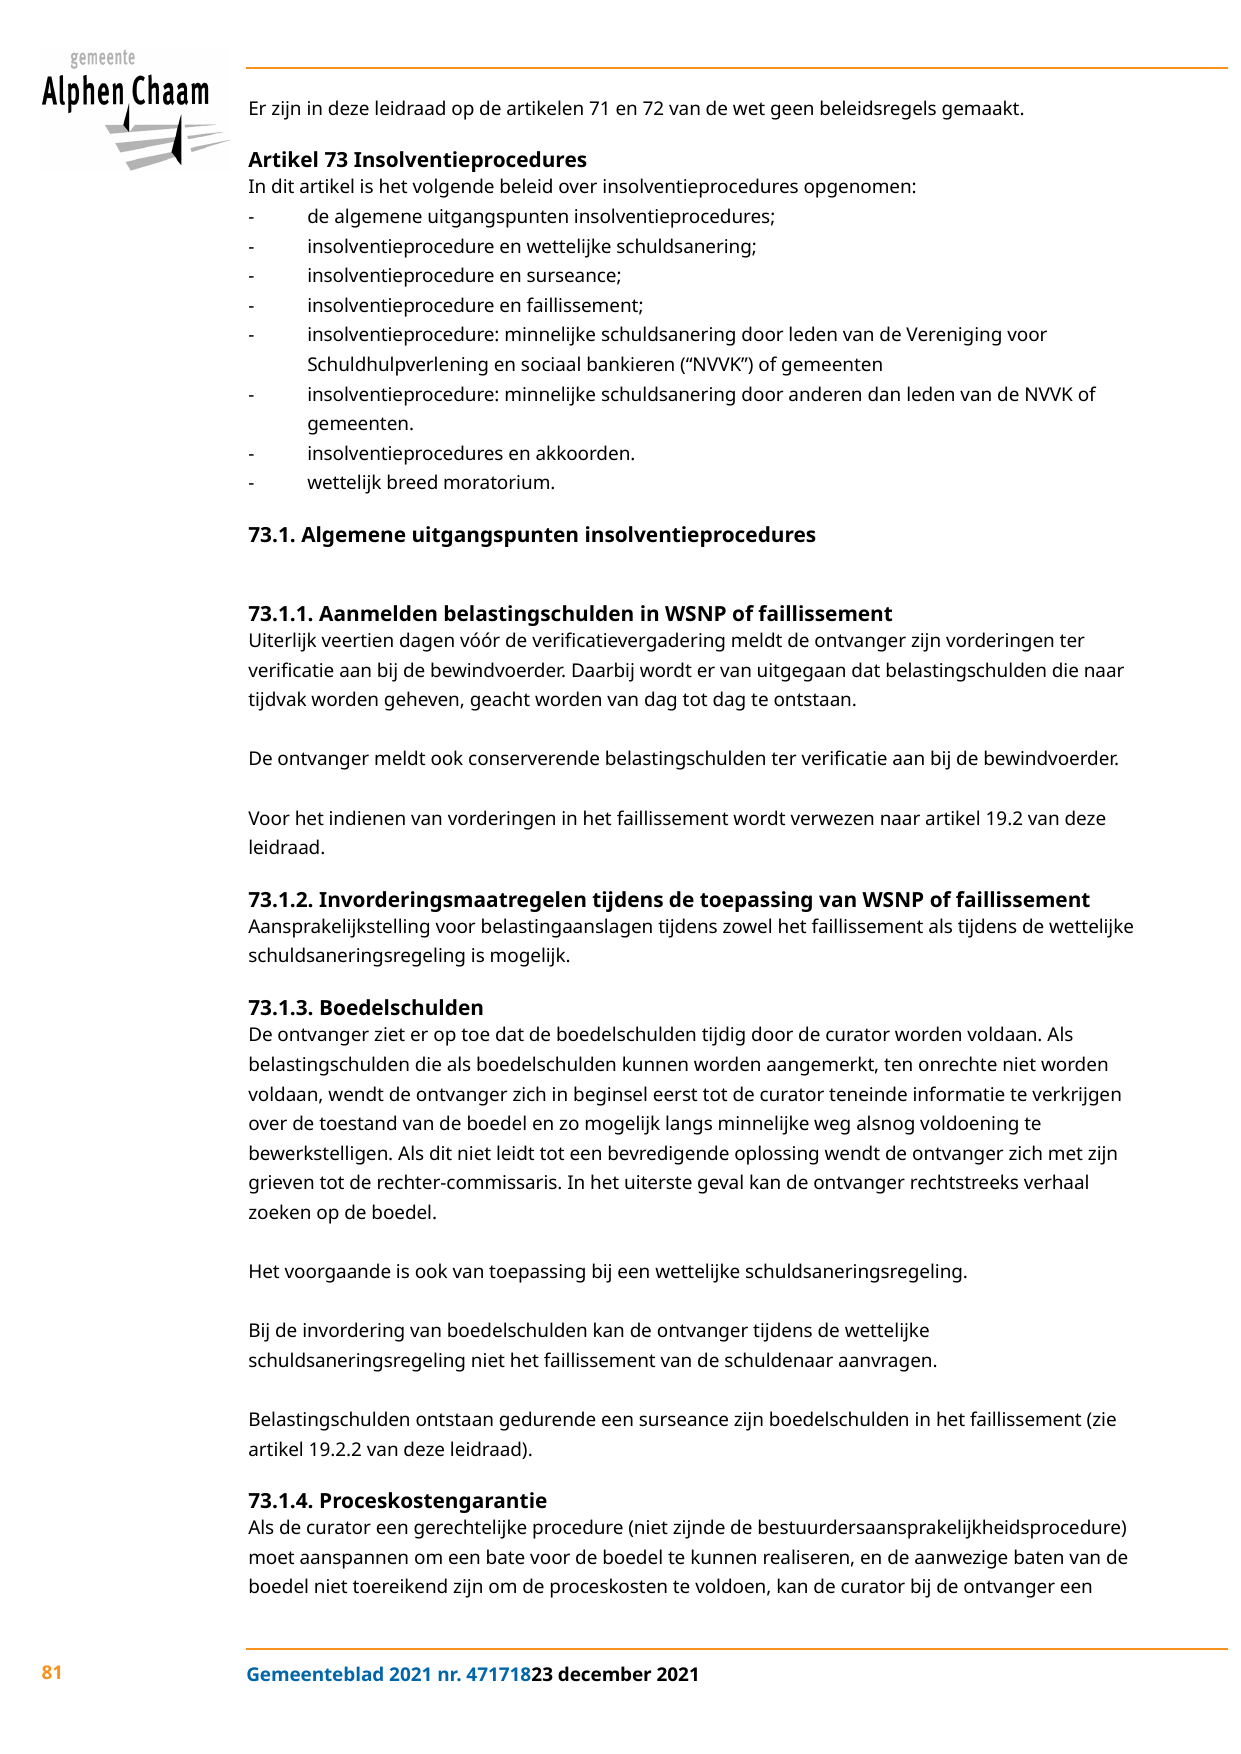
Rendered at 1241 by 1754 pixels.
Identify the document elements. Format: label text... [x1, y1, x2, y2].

list insolventieprocedure en faillissement; [248, 292, 1152, 318]
text In dit artikel is het volgende beleid over insolventieprocedures opgenomen: [248, 174, 1152, 199]
text 73.1.4. Proceskostengarantie [248, 1486, 1152, 1514]
picture [41, 47, 231, 172]
text Uiterlijk veertien dagen vóór de verificatievergadering meldt de ontvanger zijn vorderingen ter verificatie aan bij de bewindvoerder. Daarbij wordt er van uitgegaan dat belastingschulden die naar tijdvak worden geheven, geacht worden van dag tot dag te ontstaan. [248, 627, 1152, 712]
text Het voorgaande is ook van toepassing bij een wettelijke schuldsaneringsregeling. [248, 1258, 1152, 1284]
text 73.1.2. Invorderingsmaatregelen tijdens de toepassing van WSNP of faillissement [248, 885, 1152, 913]
list de algemene uitgangspunten insolventieprocedures; [248, 203, 1152, 229]
list insolventieprocedure: minnelijke schuldsanering door leden van de Vereniging voor Schuldhulpverlening en sociaal bankieren (“NVVK”) of gemeenten [248, 322, 1152, 377]
text Als de curator een gerechtelijke procedure (niet zijnde de bestuurdersaansprakelijkheidsprocedure) moet aanspannen om een bate voor de boedel te kunnen realiseren, en de aanwezige baten van de boedel niet toereikend zijn om de proceskosten te voldoen, kan de curator bij de ontvanger een [248, 1514, 1152, 1599]
text Er zijn in deze leidraad op de artikelen 71 en 72 van de wet geen beleidsregels gemaakt. [248, 95, 1152, 121]
text Aansprakelijkstelling voor belastingaanslagen tijdens zowel het faillissement als tijdens de wettelijke schuldsaneringsregeling is mogelijk. [248, 913, 1152, 968]
text De ontvanger meldt ook conserverende belastingschulden ter verificatie aan bij de bewindvoerder. [248, 746, 1152, 771]
text 73.1.3. Boedelschulden [248, 993, 1152, 1022]
text 73.1. Algemene uitgangspunten insolventieprocedures [248, 520, 1152, 548]
text De ontvanger ziet er op toe dat de boedelschulden tijdig door de curator worden voldaan. Als belastingschulden die als boedelschulden kunnen worden aangemerkt, ten onrechte niet worden voldaan, wendt de ontvanger zich in beginsel eerst tot de curator teneinde informatie te verkrijgen over de toestand van de boedel en zo mogelijk langs minnelijke weg alsnog voldoening te bewerkstelligen. Als dit niet leidt tot een bevredigende oplossing wendt de ontvanger zich met zijn grieven tot de rechter-commissaris. In het uiterste geval kan de ontvanger rechtstreeks verhaal zoeken op de boedel. [248, 1022, 1152, 1225]
text Bij de invordering van boedelschulden kan de ontvanger tijdens de wettelijke schuldsaneringsregeling niet het faillissement van de schuldenaar aanvragen. [248, 1317, 1152, 1373]
list insolventieprocedures en akkoorden. [248, 440, 1152, 466]
text Voor het indienen van vorderingen in het faillissement wordt verwezen naar artikel 19.2 van deze leidraad. [248, 805, 1152, 860]
list insolventieprocedure en wettelijke schuldsanering; [248, 233, 1152, 258]
text 73.1.1. Aanmelden belastingschulden in WSNP of faillissement [248, 599, 1152, 627]
text Artikel 73 Insolventieprocedures [248, 145, 1152, 174]
list wettelijk breed moratorium. [248, 469, 1152, 495]
list insolventieprocedure: minnelijke schuldsanering door anderen dan leden van de NVVK of gemeenten. [248, 381, 1152, 436]
list insolventieprocedure en surseance; [248, 262, 1152, 288]
text Belastingschulden ontstaan gedurende een surseance zijn boedelschulden in het faillissement (zie artikel 19.2.2 van deze leidraad). [248, 1406, 1152, 1461]
